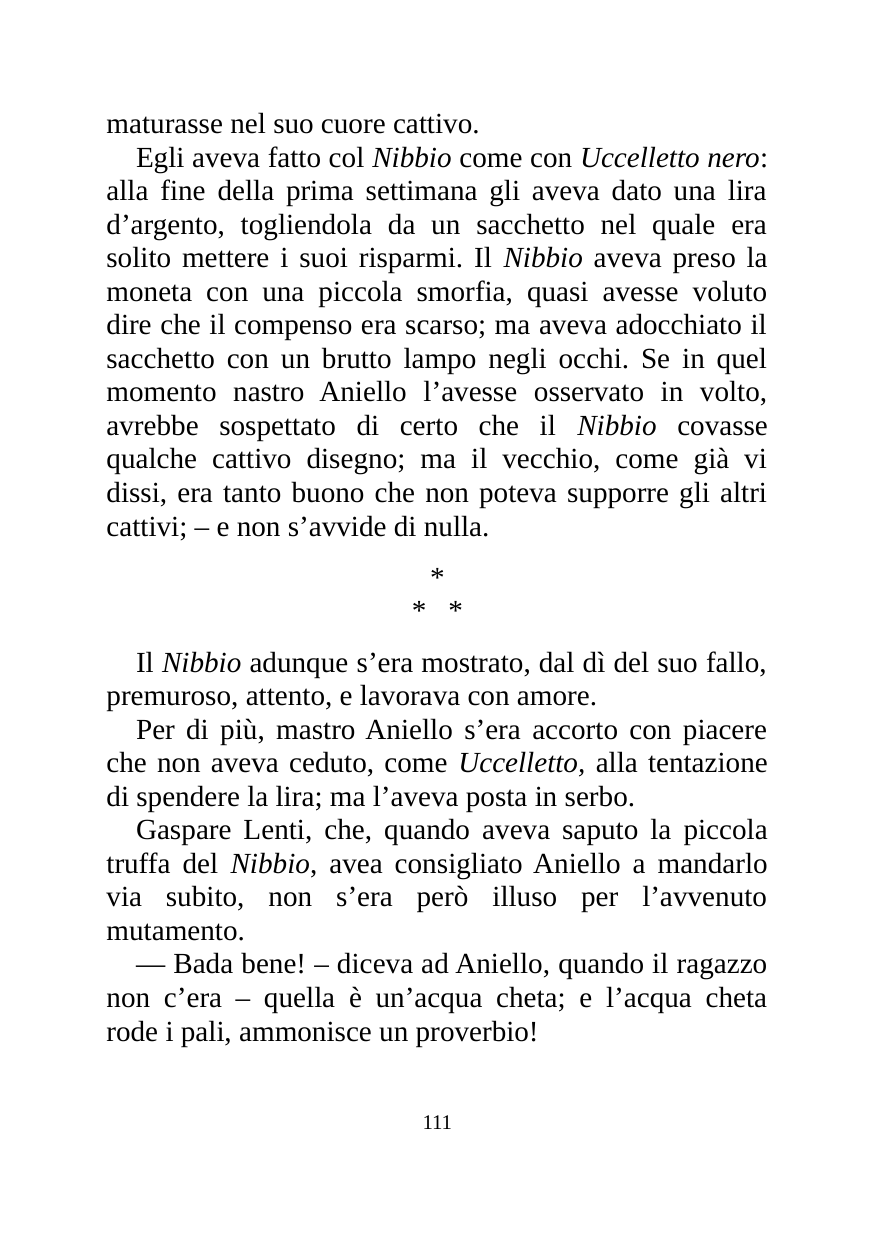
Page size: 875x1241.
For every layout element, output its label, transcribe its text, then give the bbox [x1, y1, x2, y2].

text — Bada bene! – diceva ad Aniello, quando il ragazzo non c’era – quella è un’acqua cheta; e l’acqua cheta rode i pali, ammonisce un proverbio! [106, 947, 768, 1047]
text Per di più, mastro Aniello s’era accorto con piacere che non aveva ceduto, come Uccelletto, alla tentazione di spendere la lira; ma l’aveva posta in serbo. [106, 712, 768, 812]
text Gaspare Lenti, che, quando aveva saputo la piccola truffa del Nibbio, avea consigliato Aniello a mandarlo via subito, non s’era però illuso per l’avvenuto mutamento. [106, 812, 768, 947]
text Egli aveva fatto col Nibbio come con Uccelletto nero: alla fine della prima settimana gli aveva dato una lira d’argento, togliendola da un sacchetto nel quale era solito mettere i suoi risparmi. Il Nibbio aveva preso la moneta con una piccola smorfia, quasi avesse voluto dire che il compenso era scarso; ma aveva adocchiato il sacchetto con un brutto lampo negli occhi. Se in quel momento nastro Aniello l’avesse osservato in volto, avrebbe sospettato di certo che il Nibbio covasse qualche cattivo disegno; ma il vecchio, come già vi dissi, era tanto buono che non poteva supporre gli altri cattivi; – e non s’avvide di nulla. [106, 140, 768, 542]
text maturasse nel suo cuore cattivo. [106, 106, 768, 140]
text * * * [106, 560, 768, 627]
text Il Nibbio adunque s’era mostrato, dal dì del suo fallo, premuroso, attento, e lavorava con amore. [106, 645, 768, 712]
